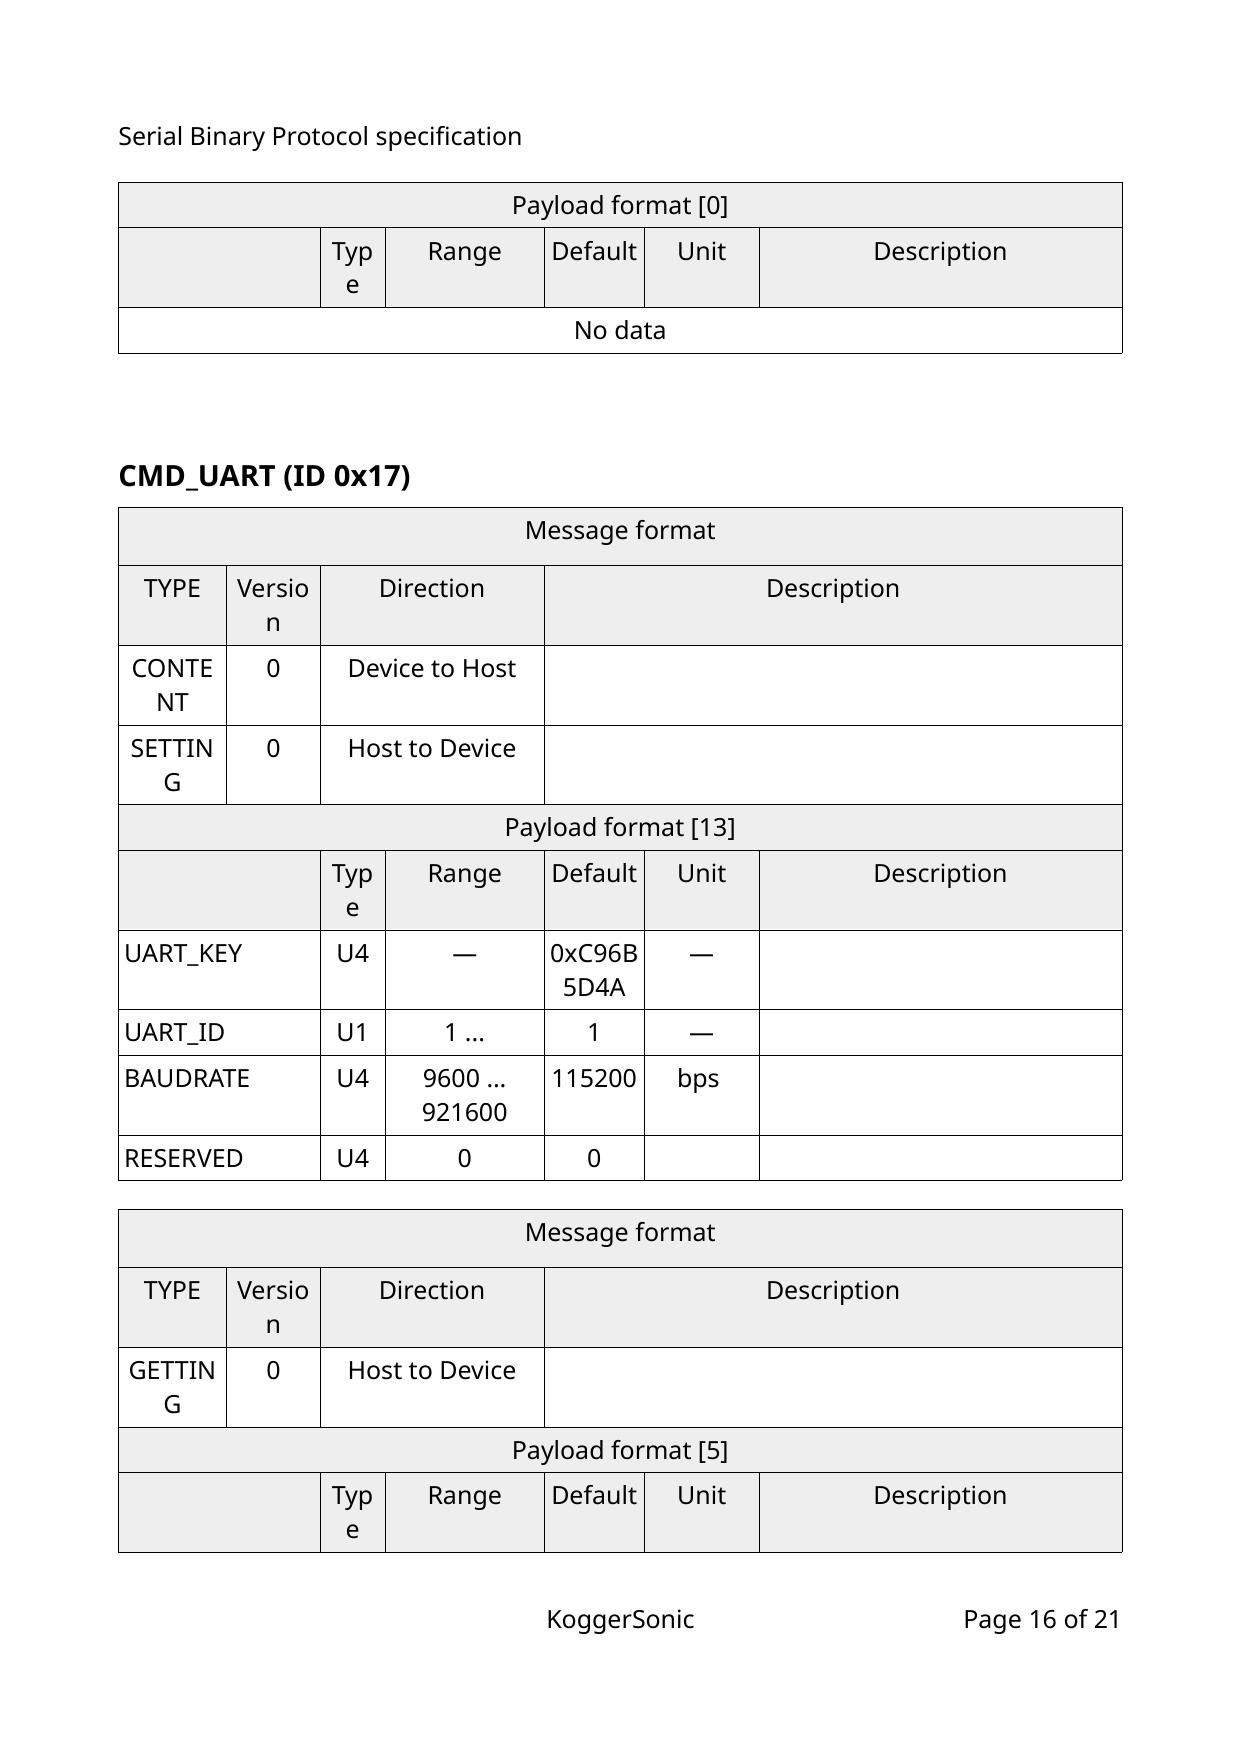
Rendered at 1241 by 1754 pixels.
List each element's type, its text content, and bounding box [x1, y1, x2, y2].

table_cell Description [760, 851, 1122, 929]
table_cell Host to Device [321, 1348, 544, 1427]
table_cell Direction [321, 566, 544, 645]
table_cell [545, 1348, 1122, 1427]
table_cell Type [321, 1473, 385, 1552]
table_cell UART_ID [119, 1010, 320, 1055]
table_cell Description [760, 1473, 1122, 1552]
table_cell U4 [321, 931, 385, 1009]
table_cell Range [386, 1473, 544, 1552]
table_cell TYPE [119, 566, 226, 645]
table_cell — [645, 931, 759, 1009]
table_cell [119, 228, 320, 307]
table_cell Range [386, 228, 544, 307]
table_cell [760, 1136, 1122, 1180]
table_cell GETTING [119, 1348, 226, 1427]
table_cell Unit [645, 1473, 759, 1552]
table_cell Unit [645, 851, 759, 929]
table_cell SETTING [119, 726, 226, 804]
table_cell U1 [321, 1010, 385, 1055]
table_cell [545, 646, 1122, 724]
table_header Message format [119, 508, 1122, 565]
table_cell Payload format [13] [119, 805, 1122, 850]
table_cell Description [545, 1268, 1122, 1347]
table_cell — [386, 931, 544, 1009]
table_cell Range [386, 851, 544, 929]
table_cell 0 [227, 646, 320, 724]
table_cell 9600 … 921600 [386, 1056, 544, 1134]
table_cell Device to Host [321, 646, 544, 724]
table_cell — [645, 1010, 759, 1055]
table_cell RESERVED [119, 1136, 320, 1180]
table_cell Default [545, 228, 644, 307]
table_cell 0 [227, 1348, 320, 1427]
table_cell [119, 851, 320, 929]
table_cell 1 [545, 1010, 644, 1055]
subtitle CMD_UART (ID 0x17) [118, 455, 1122, 494]
table_cell 0 [386, 1136, 544, 1180]
table_cell [760, 1010, 1122, 1055]
table_cell Payload format [5] [119, 1428, 1122, 1472]
table_cell Version [227, 566, 320, 645]
table_cell [545, 726, 1122, 804]
table_cell No data [119, 308, 1122, 353]
table_cell CONTENT [119, 646, 226, 724]
table_cell Default [545, 1473, 644, 1552]
table_cell Version [227, 1268, 320, 1347]
table_cell TYPE [119, 1268, 226, 1347]
table_cell Payload format [0] [119, 183, 1122, 227]
table_cell UART_KEY [119, 931, 320, 1009]
table_header Message format [119, 1210, 1122, 1267]
table_cell Description [760, 228, 1122, 307]
table_cell [119, 1473, 320, 1552]
table_cell U4 [321, 1136, 385, 1180]
table_cell Type [321, 228, 385, 307]
table_cell [760, 1056, 1122, 1134]
table_cell Direction [321, 1268, 544, 1347]
table_cell Unit [645, 228, 759, 307]
table_cell BAUDRATE [119, 1056, 320, 1134]
table_cell Type [321, 851, 385, 929]
table_cell bps [645, 1056, 759, 1134]
table_cell [760, 931, 1122, 1009]
table_cell Description [545, 566, 1122, 645]
table_cell Host to Device [321, 726, 544, 804]
table_cell 0xC96B 5D4A [545, 931, 644, 1009]
table_cell 0 [545, 1136, 644, 1180]
table_cell [645, 1136, 759, 1180]
table_cell 0 [227, 726, 320, 804]
table_cell 115200 [545, 1056, 644, 1134]
table_cell Default [545, 851, 644, 929]
table_cell 1 ... [386, 1010, 544, 1055]
table_cell U4 [321, 1056, 385, 1134]
